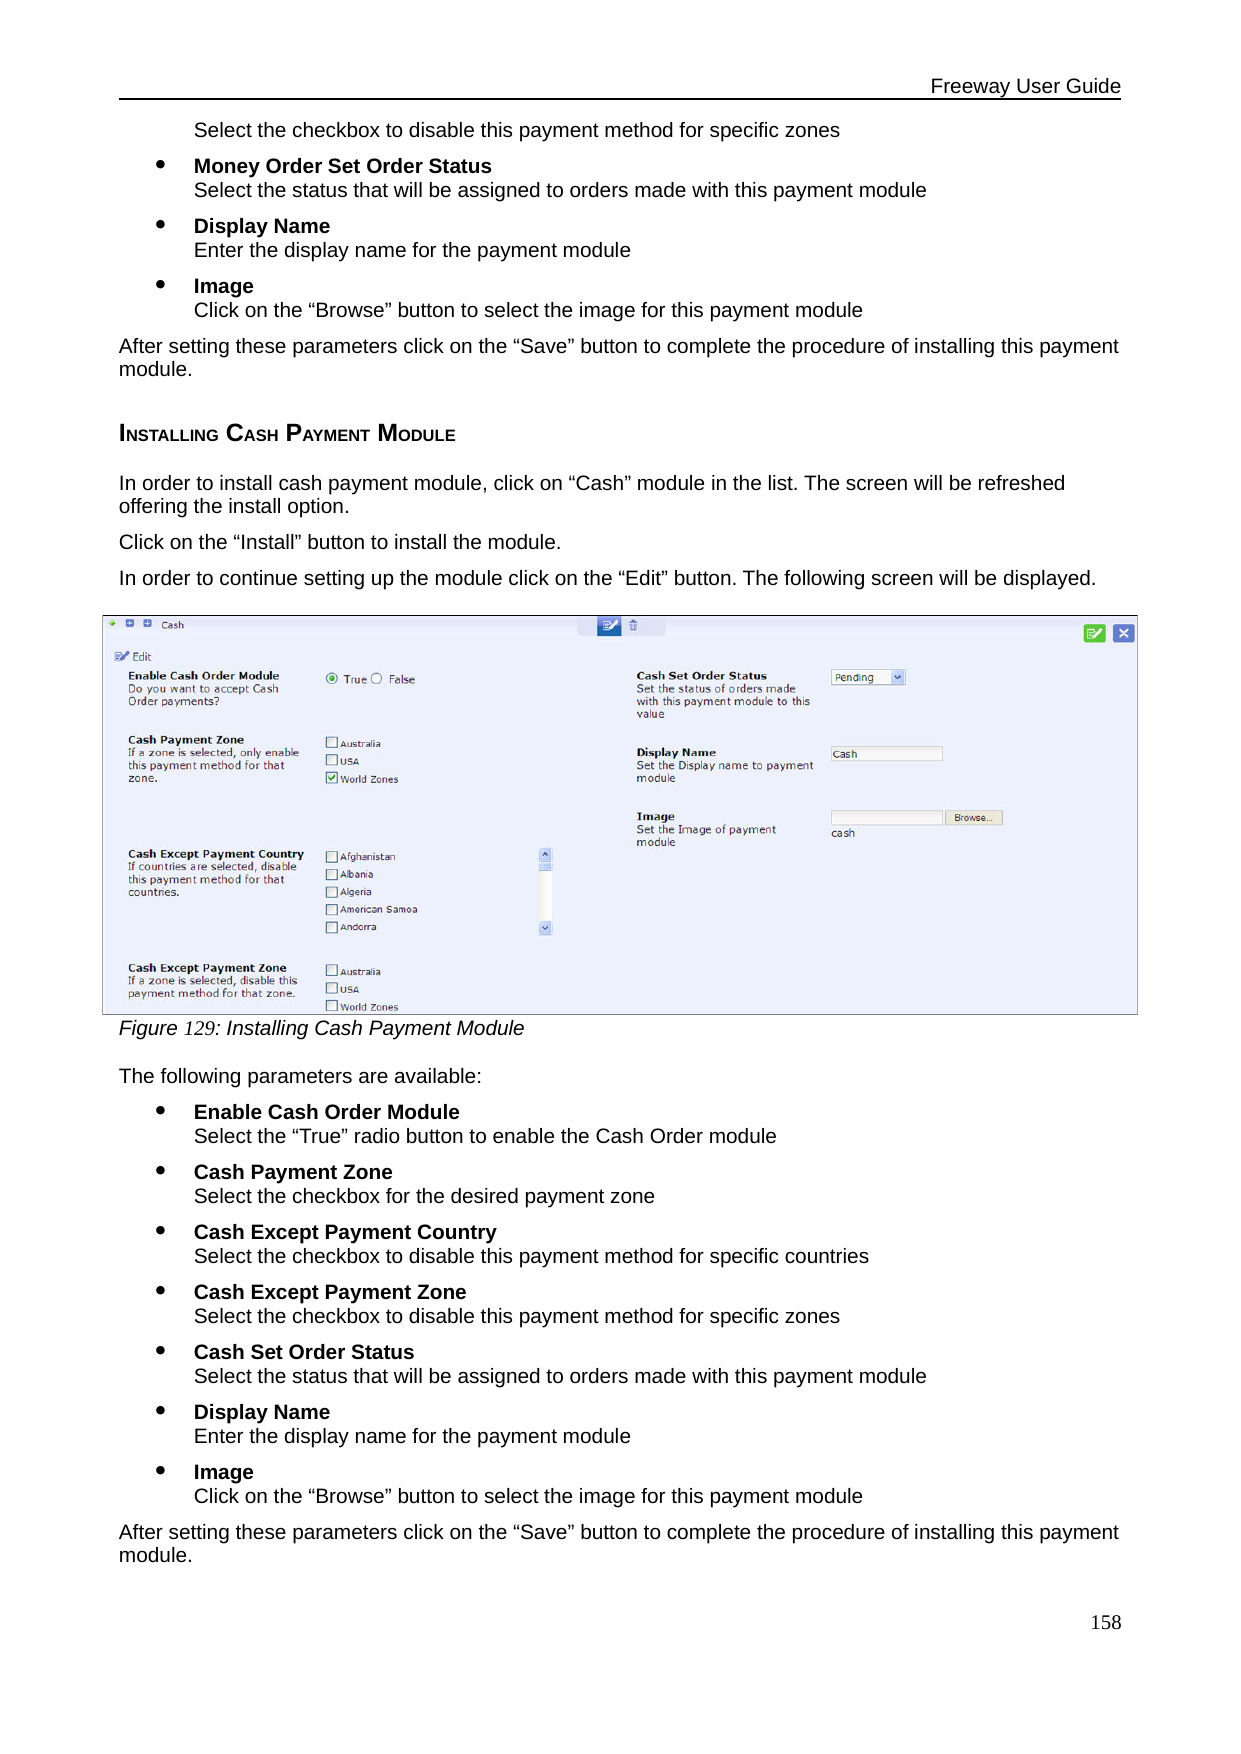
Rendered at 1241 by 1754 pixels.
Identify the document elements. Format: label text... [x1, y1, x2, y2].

list Image Click on the “Browse” button to select the image for this payment module [156, 1460, 1121, 1508]
list Select the checkbox to disable this payment method for specific zones [156, 119, 1121, 142]
list Cash Except Payment Country Select the checkbox to disable this payment method for specific countries [156, 1220, 1121, 1268]
list Enable Cash Order Module Select the “True” radio button to enable the Cash Order module [156, 1100, 1121, 1148]
text In order to continue setting up the module click on the “Edit” button. The following screen will be displayed. [119, 566, 1121, 589]
subtitle Installing Cash Payment Module [119, 418, 1121, 446]
text Figure 129: Installing Cash Payment Module [119, 1016, 1121, 1040]
list Cash Except Payment Zone Select the checkbox to disable this payment method for specific zones [156, 1280, 1121, 1328]
picture [102, 615, 1138, 1015]
text After setting these parameters click on the “Save” button to complete the procedure of installing this payment module. [119, 1520, 1121, 1567]
list Cash Set Order Status Select the status that will be assigned to orders made with this payment module [156, 1340, 1121, 1388]
list Display Name Enter the display name for the payment module [156, 214, 1121, 262]
list Display Name Enter the display name for the payment module [156, 1400, 1121, 1448]
list Money Order Set Order Status Select the status that will be assigned to orders made with this payment module [156, 154, 1121, 202]
list Cash Payment Zone Select the checkbox for the desired payment zone [156, 1160, 1121, 1208]
text The following parameters are available: [119, 1065, 1121, 1088]
text In order to install cash payment module, click on “Cash” module in the list. The screen will be refreshed offering the install option. [119, 471, 1121, 518]
text After setting these parameters click on the “Save” button to complete the procedure of installing this payment module. [119, 334, 1121, 381]
list Image Click on the “Browse” button to select the image for this payment module [156, 274, 1121, 322]
text Click on the “Install” button to install the module. [119, 530, 1121, 553]
